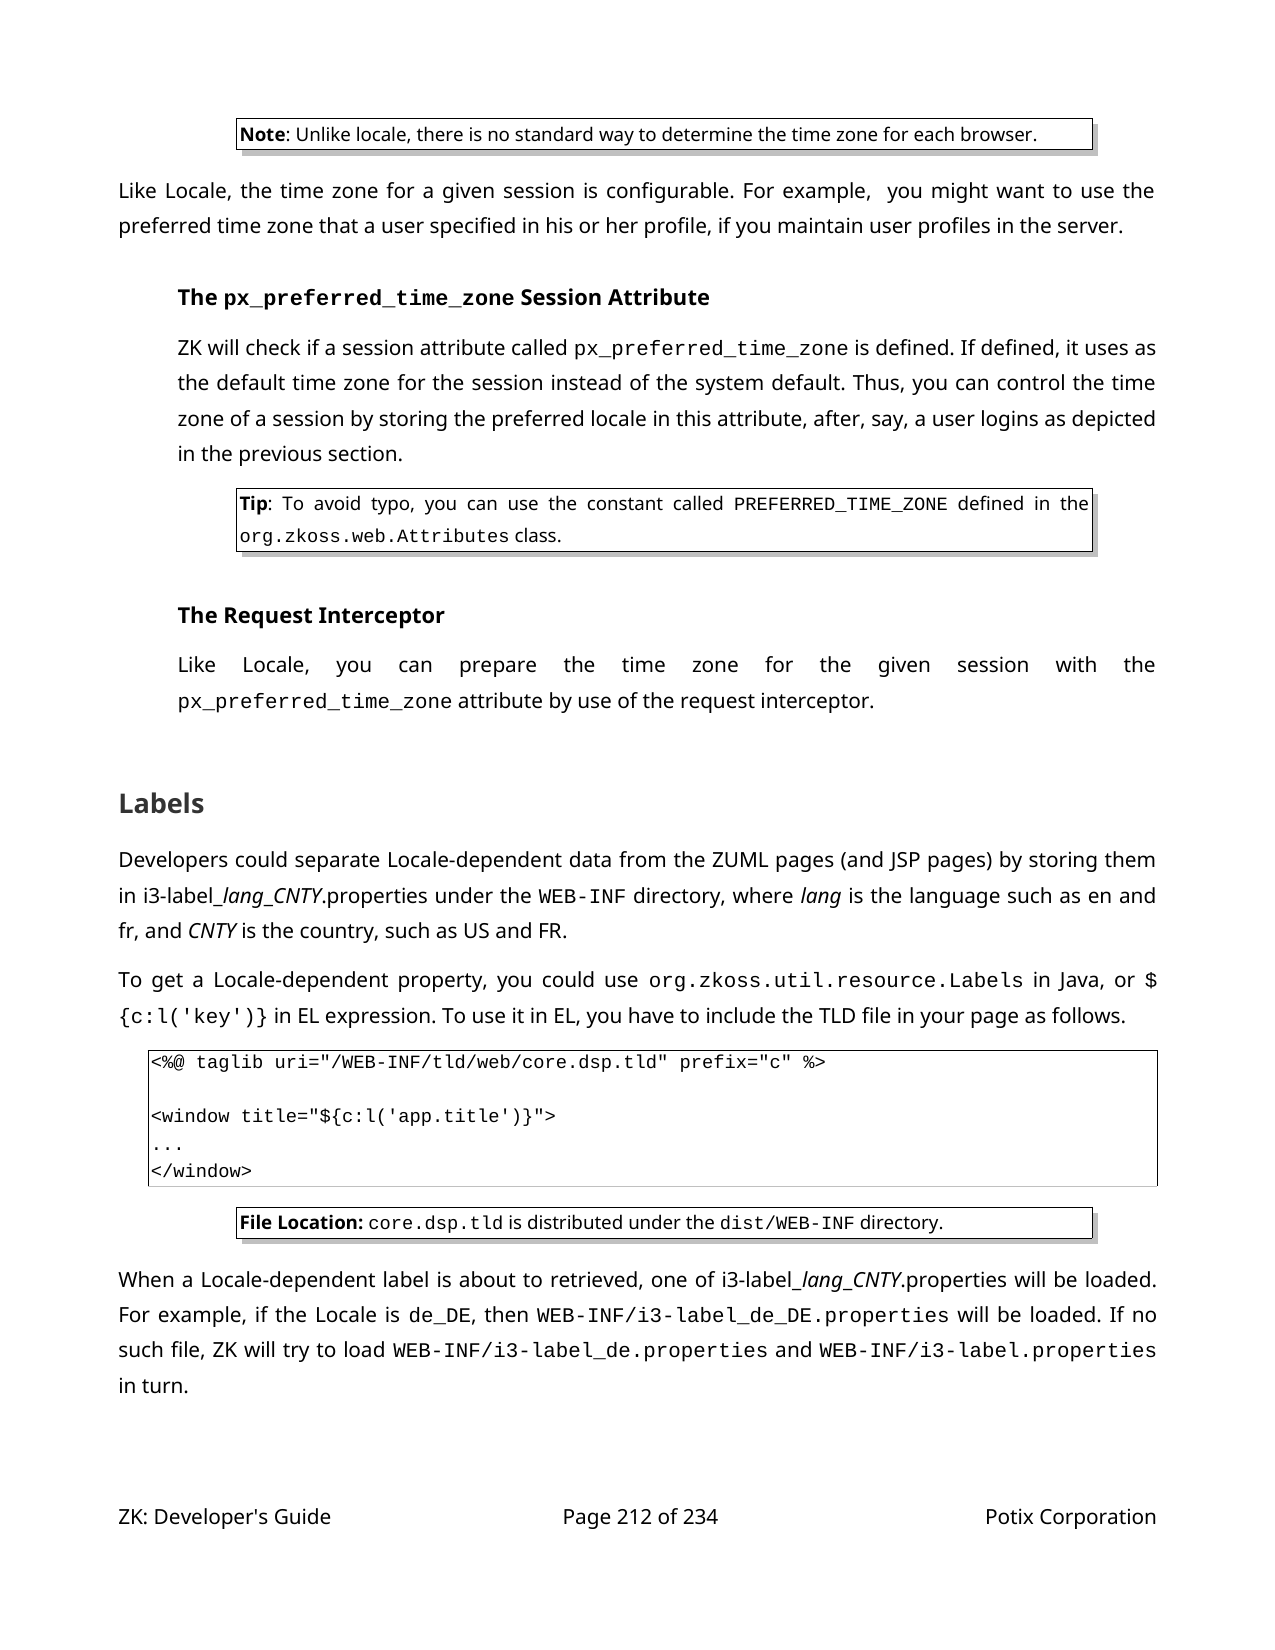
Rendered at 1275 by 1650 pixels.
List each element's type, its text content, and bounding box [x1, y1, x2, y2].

text Tip: To avoid typo, you can use the constant called PREFERRED_TIME_ZONE defined in the org.zkoss.web.Attributes class. [237, 489, 1092, 551]
text ZK will check if a session attribute called px_preferred_time_zone is defined. If defined, it uses as the default time zone for the session instead of the system default. Thus, you can control the time zone of a session by storing the preferred locale in this attribute, after, say, a user logins as depicted in the previous section. [177, 333, 1157, 467]
text </window> [149, 1159, 1157, 1186]
text <window title="${c:l('app.title')}"> [149, 1104, 1157, 1128]
text Note: Unlike locale, there is no standard way to determine the time zone for each browser. [237, 119, 1092, 149]
subtitle Labels [118, 785, 1157, 822]
text To get a Locale-dependent property, you could use org.zkoss.util.resource.Labels in Java, or ${c:l('key')} in EL expression. To use it in EL, you have to include the TLD file in your page as follows. [118, 965, 1157, 1029]
subtitle The px_preferred_time_zone Session Attribute [177, 282, 1157, 312]
text Developers could separate Locale-dependent data from the ZUML pages (and JSP pages) by storing them in i3-label_lang_CNTY.properties under the WEB-INF directory, where lang is the language such as en and fr, and CNTY is the country, such as US and FR. [118, 846, 1157, 944]
text File Location: core.dsp.tld is distributed under the dist/WEB-INF directory. [237, 1208, 1092, 1238]
text Like Locale, the time zone for a given session is configurable. For example, you might want to use the preferred time zone that a user specified in his or her profile, if you maintain user profiles in the server. [118, 176, 1157, 240]
text <%@ taglib uri="/WEB-INF/tld/web/core.dsp.tld" prefix="c" %> [149, 1051, 1157, 1074]
text When a Locale-dependent label is about to retrieved, one of i3-label_lang_CNTY.properties will be loaded. For example, if the Locale is de_DE, then WEB-INF/i3-label_de_DE.properties will be loaded. If no such file, ZK will try to load WEB-INF/i3-label_de.properties and WEB-INF/i3-label.properties in turn. [118, 1265, 1157, 1399]
subtitle The Request Interceptor [177, 600, 1157, 630]
text Like Locale, you can prepare the time zone for the given session with the px_preferred_time_zone attribute by use of the request interceptor. [177, 651, 1157, 714]
text ... [149, 1131, 1157, 1156]
